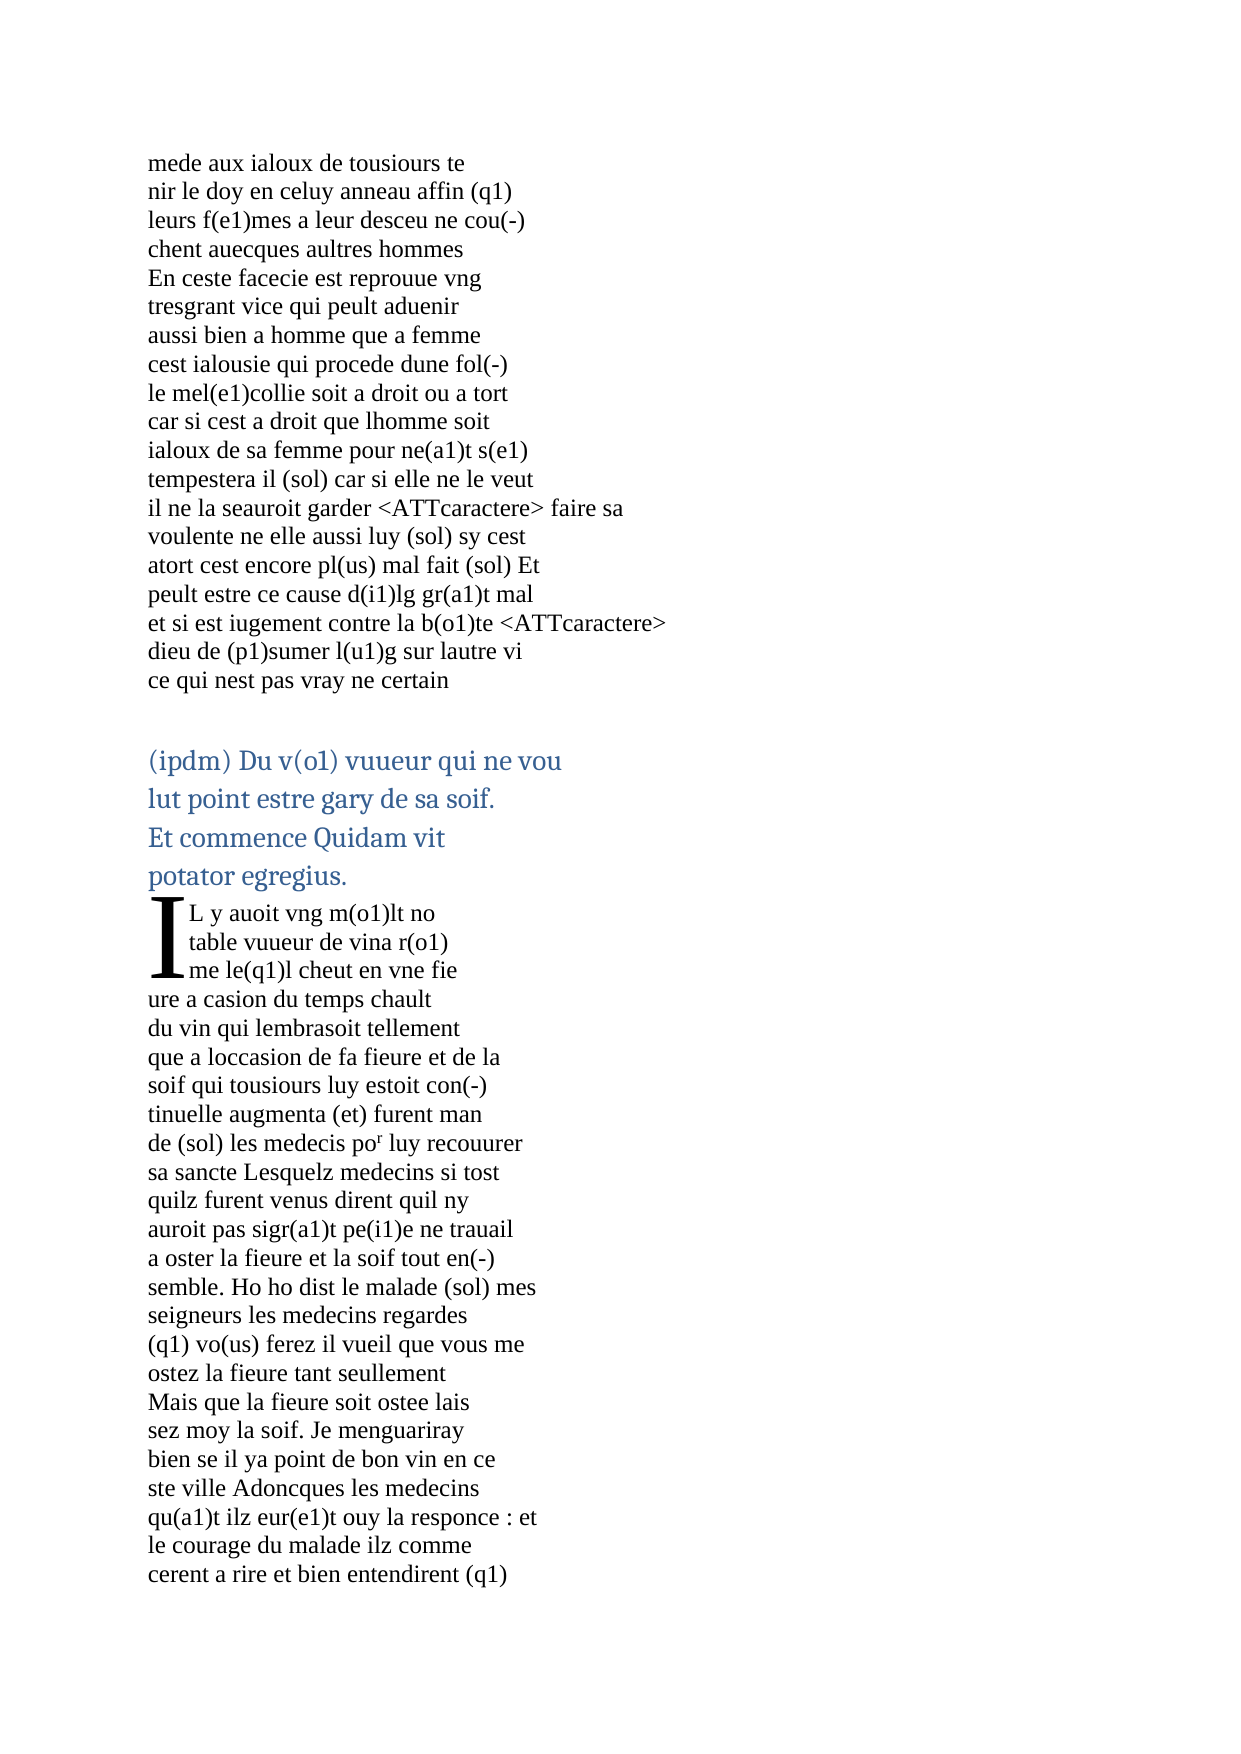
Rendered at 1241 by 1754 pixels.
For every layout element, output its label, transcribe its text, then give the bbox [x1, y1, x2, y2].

subtitle (ipdm) Du v(o1) vuueur qui ne vou lut point estre gary de sa soif. Et commence Quidam vit potator egregius. [148, 744, 1093, 893]
text mede aux ialoux de tousiours te nir le doy en celuy anneau affin (q1) leurs f(e1)mes a leur desceu ne cou(-) chent auecques aultres hommes En ceste facecie est reprouue vng tresgrant vice qui peult aduenir aussi bien a homme que a femme cest ialousie qui procede dune fol(-) le mel(e1)collie soit a droit ou a tort car si cest a droit que lhomme soit ialoux de sa femme pour ne(a1)t s(e1) tempestera il (sol) car si elle ne le veut il ne la seauroit garder <ATTcaractere> faire sa voulente ne elle aussi luy (sol) sy cest atort cest encore pl(us) mal fait (sol) Et peult estre ce cause d(i1)lg gr(a1)t mal et si est iugement contre la b(o1)te <ATTcaractere> dieu de (p1)sumer l(u1)g sur lautre vi ce qui nest pas vray ne certain [148, 148, 1093, 694]
text IL y auoit vng m(o1)lt no table vuueur de vina r(o1) me le(q1)l cheut en vne fie ure a casion du temps chault du vin qui lembrasoit tellement que a loccasion de fa fieure et de la soif qui tousiours luy estoit con(-) tinuelle augmenta (et) furent man de (sol) les medecis por luy recouurer sa sancte Lesquelz medecins si tost quilz furent venus dirent quil ny auroit pas sigr(a1)t pe(i1)e ne trauail a oster la fieure et la soif tout en(-) semble. Ho ho dist le malade (sol) mes seigneurs les medecins regardes (q1) vo(us) ferez il vueil que vous me ostez la fieure tant seullement Mais que la fieure soit ostee lais sez moy la soif. Je menguariray bien se il ya point de bon vin en ce ste ville Adoncques les medecins qu(a1)t ilz eur(e1)t ouy la responce : et le courage du malade ilz comme cerent a rire et bien entendirent (q1) [148, 898, 1093, 1588]
